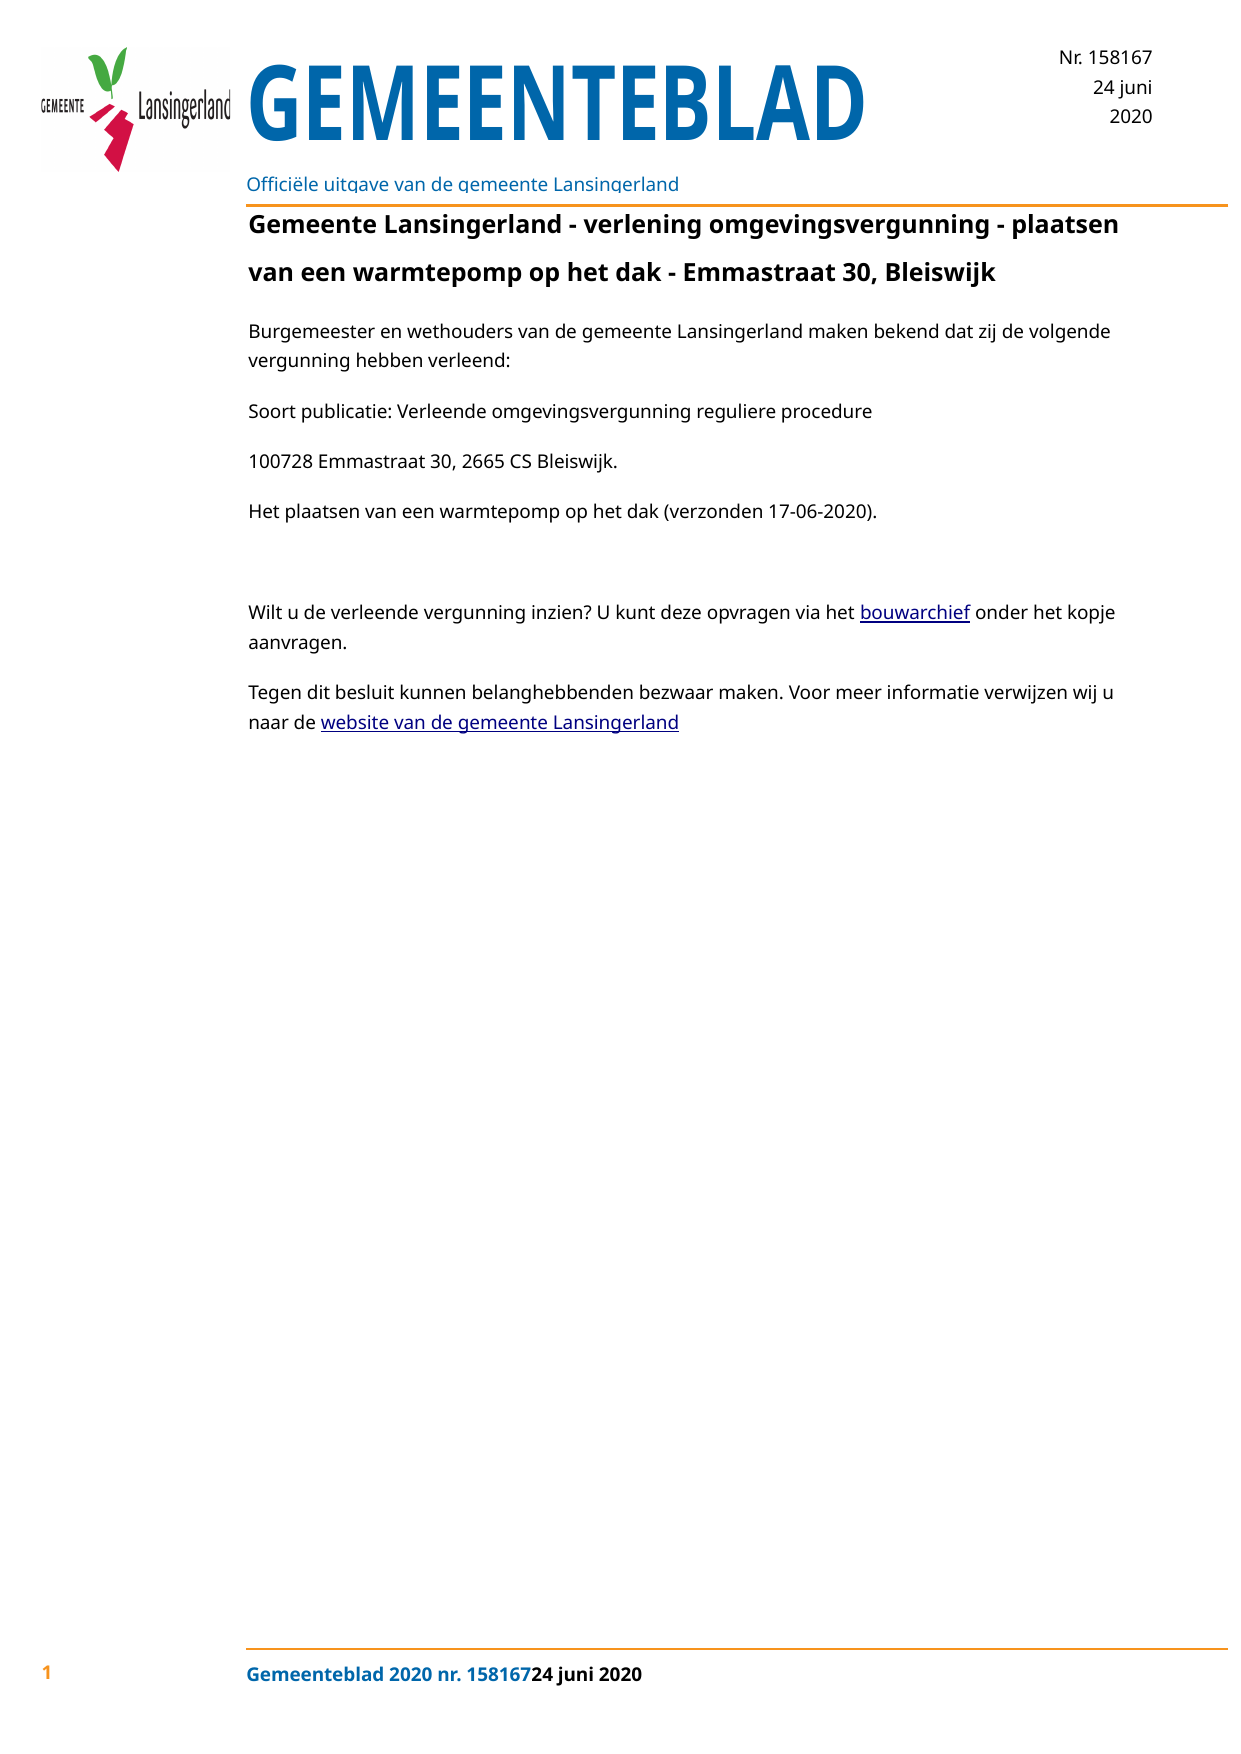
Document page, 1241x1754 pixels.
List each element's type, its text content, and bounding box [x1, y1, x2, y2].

text Wilt u de verleende vergunning inzien? U kunt deze opvragen via het bouwarchief onder het kopje aanvragen. [248, 599, 1152, 655]
picture [41, 47, 231, 172]
text Gemeente Lansingerland - verlening omgevingsvergunning - plaatsen van een warmtepomp op het dak - Emmastraat 30, Bleiswijk [248, 207, 1152, 288]
text Soort publicatie: Verleende omgevingsvergunning reguliere procedure [248, 398, 1152, 424]
text Het plaatsen van een warmtepomp op het dak (verzonden 17-06-2020). [248, 499, 1152, 524]
text Tegen dit besluit kunnen belanghebbenden bezwaar maken. Voor meer informatie verwijzen wij u naar de website van de gemeente Lansingerland [248, 679, 1152, 735]
text Burgemeester en wethouders van de gemeente Lansingerland maken bekend dat zij de volgende vergunning hebben verleend: [248, 318, 1152, 373]
text 100728 Emmastraat 30, 2665 CS Bleiswijk. [248, 448, 1152, 474]
